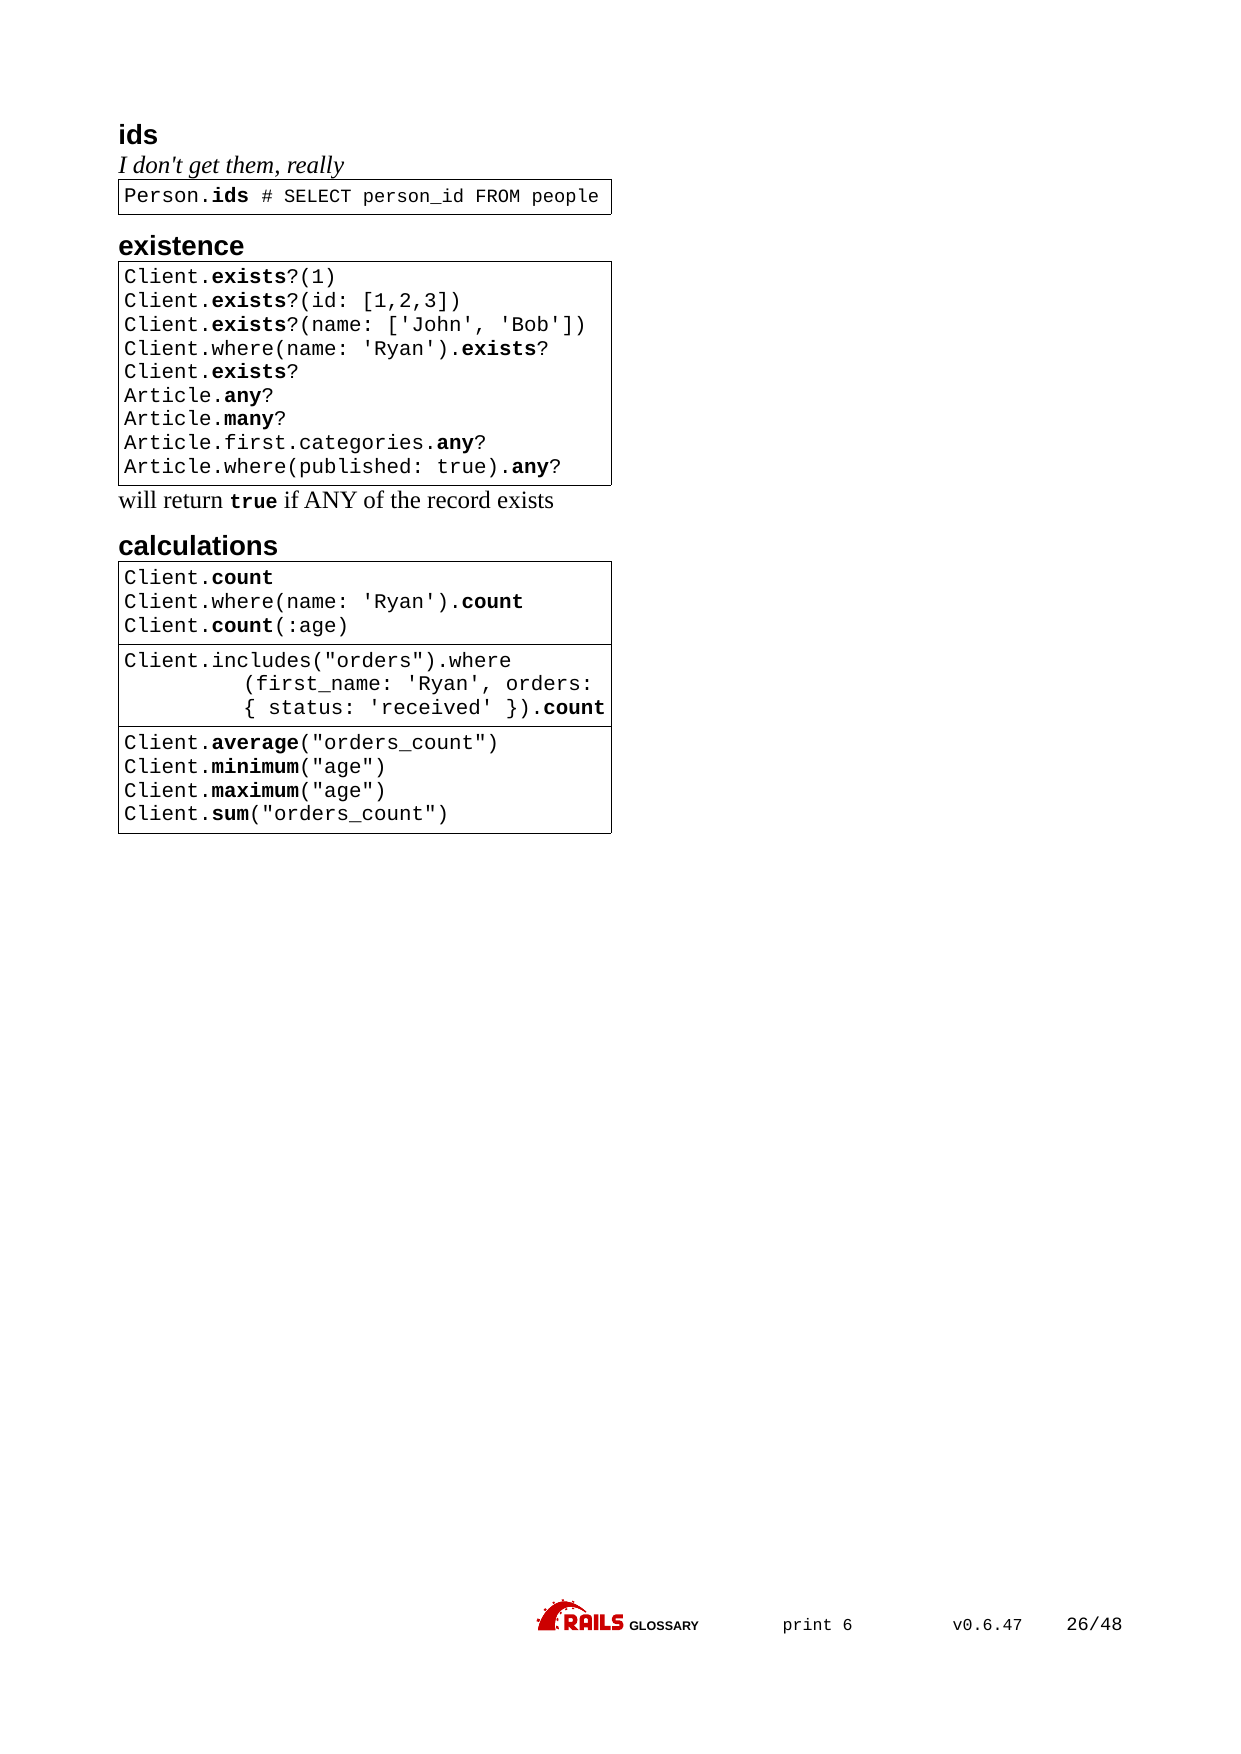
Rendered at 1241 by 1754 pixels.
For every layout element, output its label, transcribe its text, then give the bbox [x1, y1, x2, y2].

subtitle ids [118, 118, 611, 150]
table_cell Client.includes("orders").where (first_name: 'Ryan', orders: { status: 'received' }).count [119, 645, 611, 726]
table_header Client.count Client.where(name: 'Ryan').count Client.count(:age) [119, 562, 611, 644]
table_header Client.exists?(1) Client.exists?(id: [1,2,3]) Client.exists?(name: ['John', 'Bob']) Client.where(name: 'Ryan').exists? Client.exists? Article.any? Article.many? Article.first.categories.any? Article.where(published: true).any? [119, 262, 611, 485]
table_cell Client.average("orders_count") Client.minimum("age") Client.maximum("age") Client.sum("orders_count") [119, 727, 611, 833]
subtitle calculations [118, 529, 611, 561]
text I don't get them, really [118, 150, 611, 179]
subtitle existence [118, 229, 611, 261]
text will return true if ANY of the record exists [118, 486, 611, 515]
table_header Person.ids # SELECT person_id FROM people [119, 180, 611, 214]
